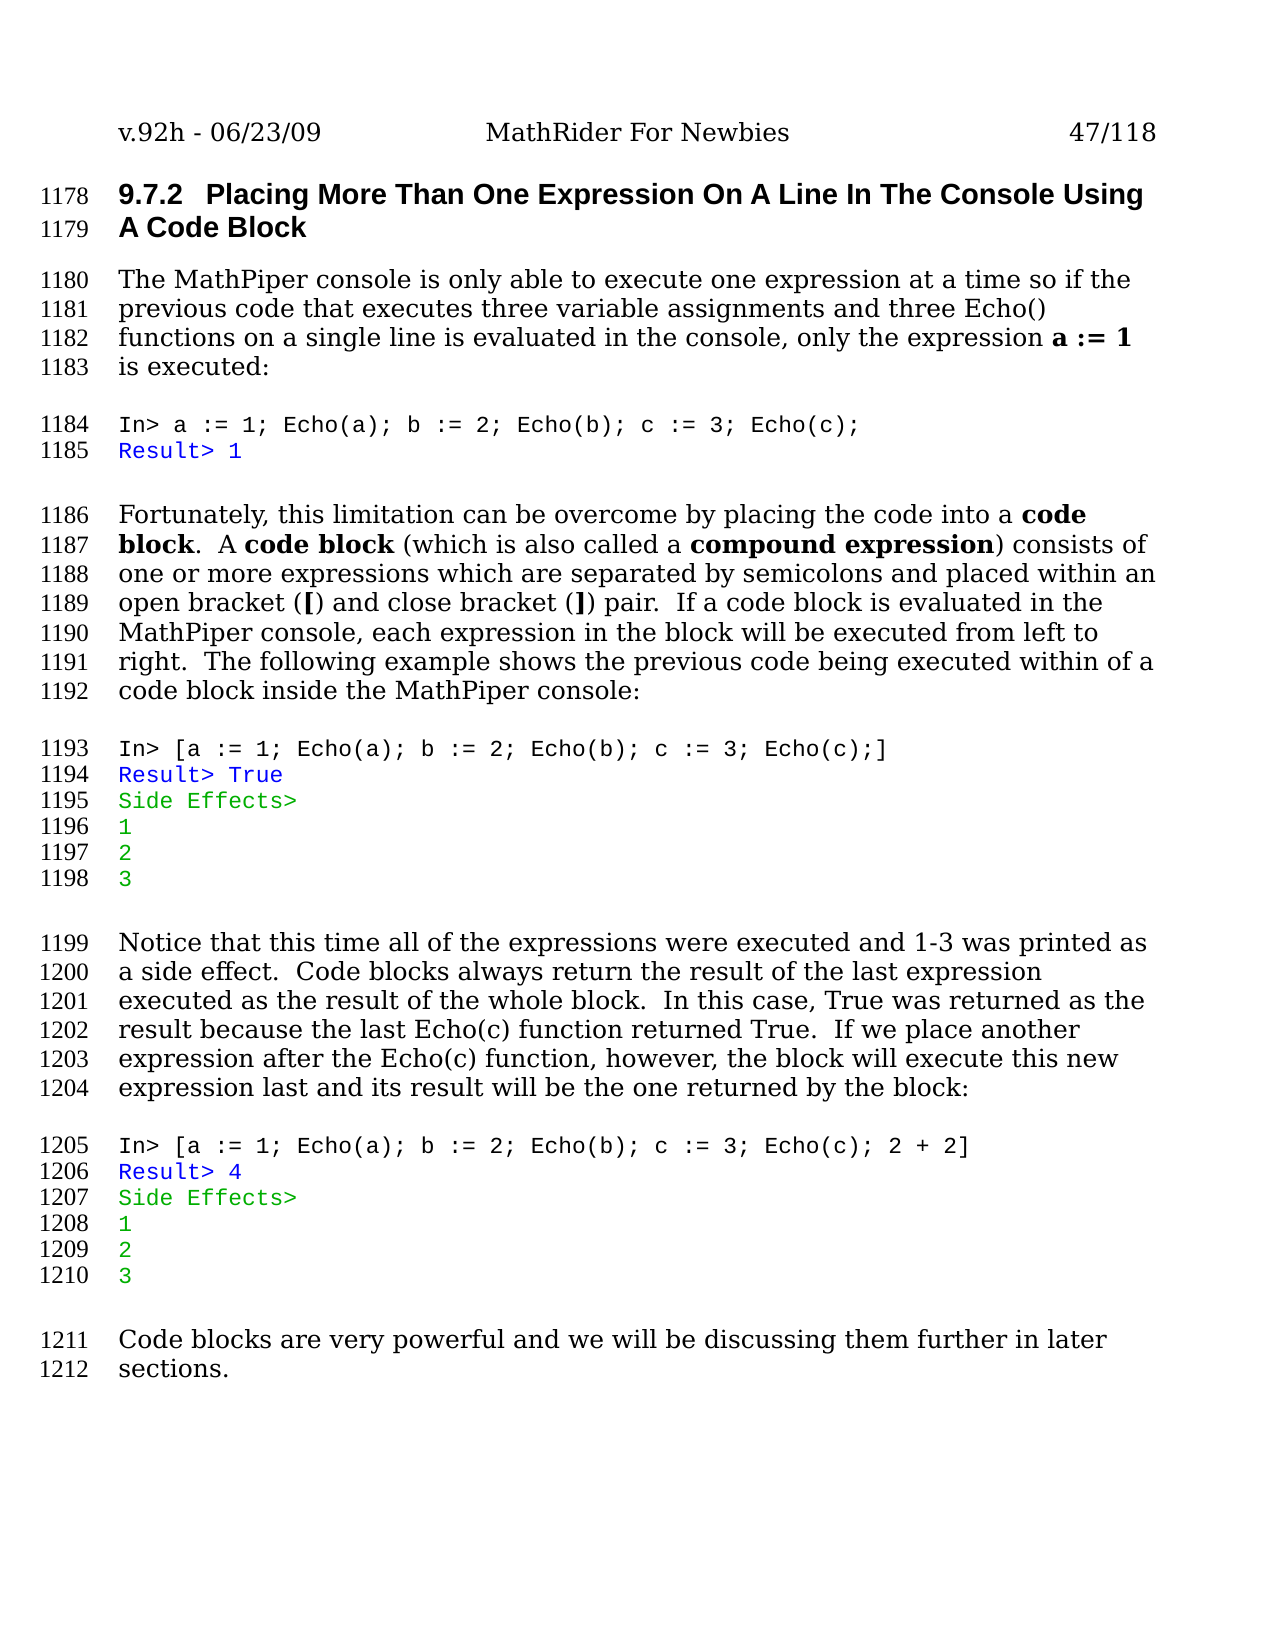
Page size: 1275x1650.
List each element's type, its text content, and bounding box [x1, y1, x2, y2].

text Side Effects> [118, 1187, 1157, 1212]
text In> a := 1; Echo(a); b := 2; Echo(b); c := 3; Echo(c); [118, 414, 1157, 439]
text 1 [118, 815, 1157, 841]
text Notice that this time all of the expressions were executed and 1-3 was printed as a side effect. Code blocks always return the result of the last expression executed as the result of the whole block. In this case, True was returned as the result because the last Echo(c) function returned True. If we place another expression after the Echo(c) function, however, the block will execute this new expression last and its result will be the one returned by the block: [118, 928, 1157, 1103]
text Result> 4 [118, 1161, 1157, 1187]
text In> [a := 1; Echo(a); b := 2; Echo(b); c := 3; Echo(c); 2 + 2] [118, 1135, 1157, 1161]
text 2 [118, 1238, 1157, 1264]
text The MathPiper console is only able to execute one expression at a time so if the previous code that executes three variable assignments and three Echo() functions on a single line is evaluated in the console, only the expression a := 1 is executed: [118, 265, 1157, 382]
text In> [a := 1; Echo(a); b := 2; Echo(b); c := 3; Echo(c);] [118, 737, 1157, 763]
text Result> True [118, 763, 1157, 789]
text Result> 1 [118, 439, 1157, 466]
text 3 [118, 867, 1157, 893]
text Side Effects> [118, 789, 1157, 815]
text 3 [118, 1264, 1157, 1290]
text Fortunately, this limitation can be overcome by placing the code into a code block. A code block (which is also called a compound expression) consists of one or more expressions which are separated by semicolons and placed within an open bracket ([) and close bracket (]) pair. If a code block is evaluated in the MathPiper console, each expression in the block will be executed from left to right. The following example shows the previous code being executed within of a code block inside the MathPiper console: [118, 500, 1157, 705]
text 2 [118, 841, 1157, 867]
text 1 [118, 1212, 1157, 1238]
text Code blocks are very powerful and we will be discussing them further in later sections. [118, 1325, 1157, 1383]
subtitle Placing More Than One Expression On A Line In The Console Using A Code Block [118, 177, 1157, 244]
